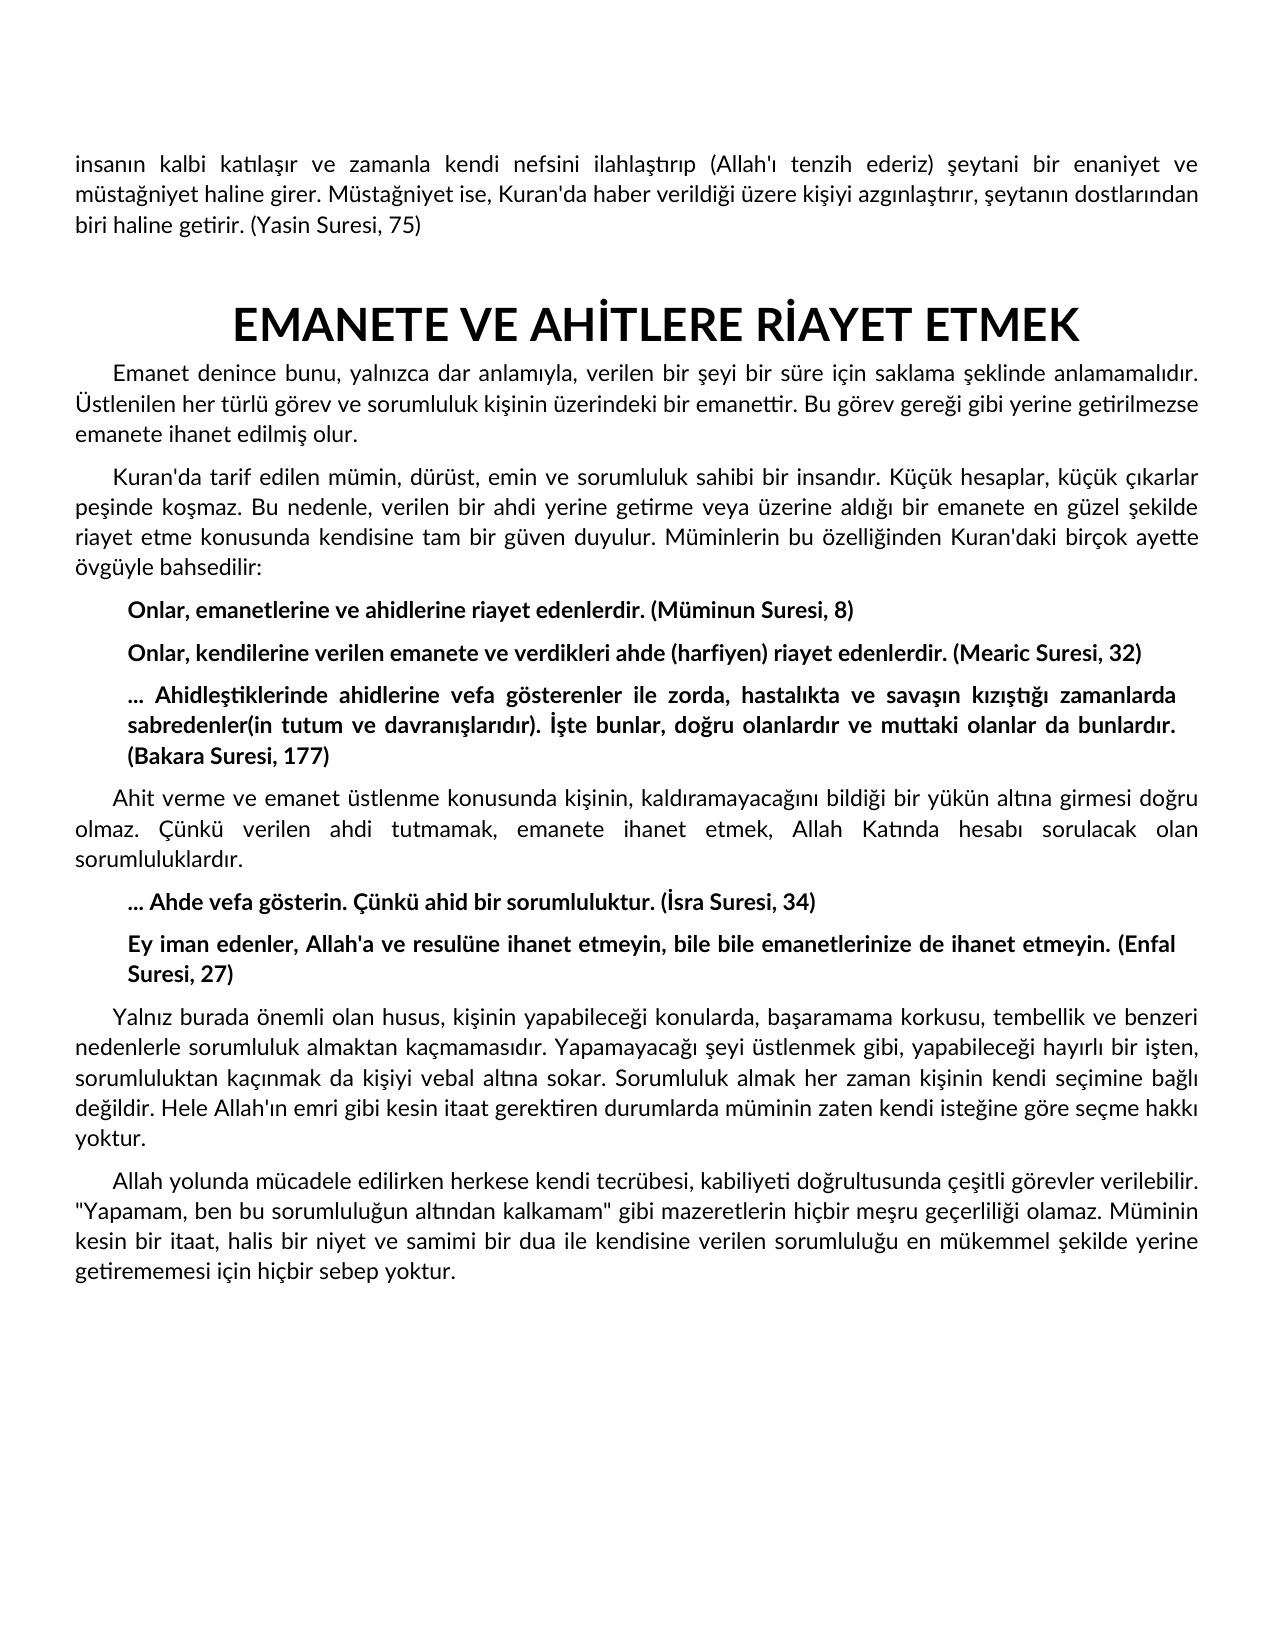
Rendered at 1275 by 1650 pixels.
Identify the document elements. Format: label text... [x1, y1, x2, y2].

subtitle EMANETE VE AHİTLERE RİAYET ETMEK [112, 296, 1200, 351]
text Emanet denince bunu, yalnızca dar anlamıyla, verilen bir şeyi bir süre için saklama şeklinde anlamamalıdır. Üstlenilen her türlü görev ve sorumluluk kişinin üzerindeki bir emanettir. Bu görev gereği gibi yerine getirilmezse emanete ihanet edilmiş olur. [75, 359, 1200, 447]
text Yalnız burada önemli olan husus, kişinin yapabileceği konularda, başaramama korkusu, tembellik ve benzeri nedenlerle sorumluluk almaktan kaçmamasıdır. Yapamayacağı şeyi üstlenmek gibi, yapabileceği hayırlı bir işten, sorumluluktan kaçınmak da kişiyi vebal altına sokar. Sorumluluk almak her zaman kişinin kendi seçimine bağlı değildir. Hele Allah'ın emri gibi kesin itaat gerektiren durumlarda müminin zaten kendi isteğine göre seçme hakkı yoktur. [75, 1003, 1200, 1151]
text Onlar, emanetlerine ve ahidlerine riayet edenlerdir. (Müminun Suresi, 8) [127, 596, 1177, 623]
text insanın kalbi katılaşır ve zamanla kendi nefsini ilahlaştırıp (Allah'ı tenzih ederiz) şeytani bir enaniyet ve müstağniyet haline girer. Müstağniyet ise, Kuran'da haber verildiği üzere kişiyi azgınlaştırır, şeytanın dostlarından biri haline getirir. (Yasin Suresi, 75) [75, 150, 1200, 238]
text Onlar, kendilerine verilen emanete ve verdikleri ahde (harfiyen) riayet edenlerdir. (Mearic Suresi, 32) [127, 638, 1177, 666]
text Ahit verme ve emanet üstlenme konusunda kişinin, kaldıramayacağını bildiği bir yükün altına girmesi doğru olmaz. Çünkü verilen ahdi tutmamak, emanete ihanet etmek, Allah Katında hesabı sorulacak olan sorumluluklardır. [75, 784, 1200, 872]
text ... Ahde vefa gösterin. Çünkü ahid bir sorumluluktur. (İsra Suresi, 34) [127, 887, 1177, 915]
text Ey iman edenler, Allah'a ve resulüne ihanet etmeyin, bile bile emanetlerinize de ihanet etmeyin. (Enfal Suresi, 27) [127, 930, 1177, 988]
text Kuran'da tarif edilen mümin, dürüst, emin ve sorumluluk sahibi bir insandır. Küçük hesaplar, küçük çıkarlar peşinde koşmaz. Bu nedenle, verilen bir ahdi yerine getirme veya üzerine aldığı bir emanete en güzel şekilde riayet etme konusunda kendisine tam bir güven duyulur. Müminlerin bu özelliğinden Kuran'daki birçok ayette övgüyle bahsedilir: [75, 462, 1200, 580]
text Allah yolunda mücadele edilirken herkese kendi tecrübesi, kabiliyeti doğrultusunda çeşitli görevler verilebilir. "Yapamam, ben bu sorumluluğun altından kalkamam" gibi mazeretlerin hiçbir meşru geçerliliği olamaz. Müminin kesin bir itaat, halis bir niyet ve samimi bir dua ile kendisine verilen sorumluluğu en mükemmel şekilde yerine getirememesi için hiçbir sebep yoktur. [75, 1166, 1200, 1284]
text ... Ahidleştiklerinde ahidlerine vefa gösterenler ile zorda, hastalıkta ve savaşın kızıştığı zamanlarda sabredenler(in tutum ve davranışlarıdır). İşte bunlar, doğru olanlardır ve muttaki olanlar da bunlardır. (Bakara Suresi, 177) [127, 681, 1177, 769]
